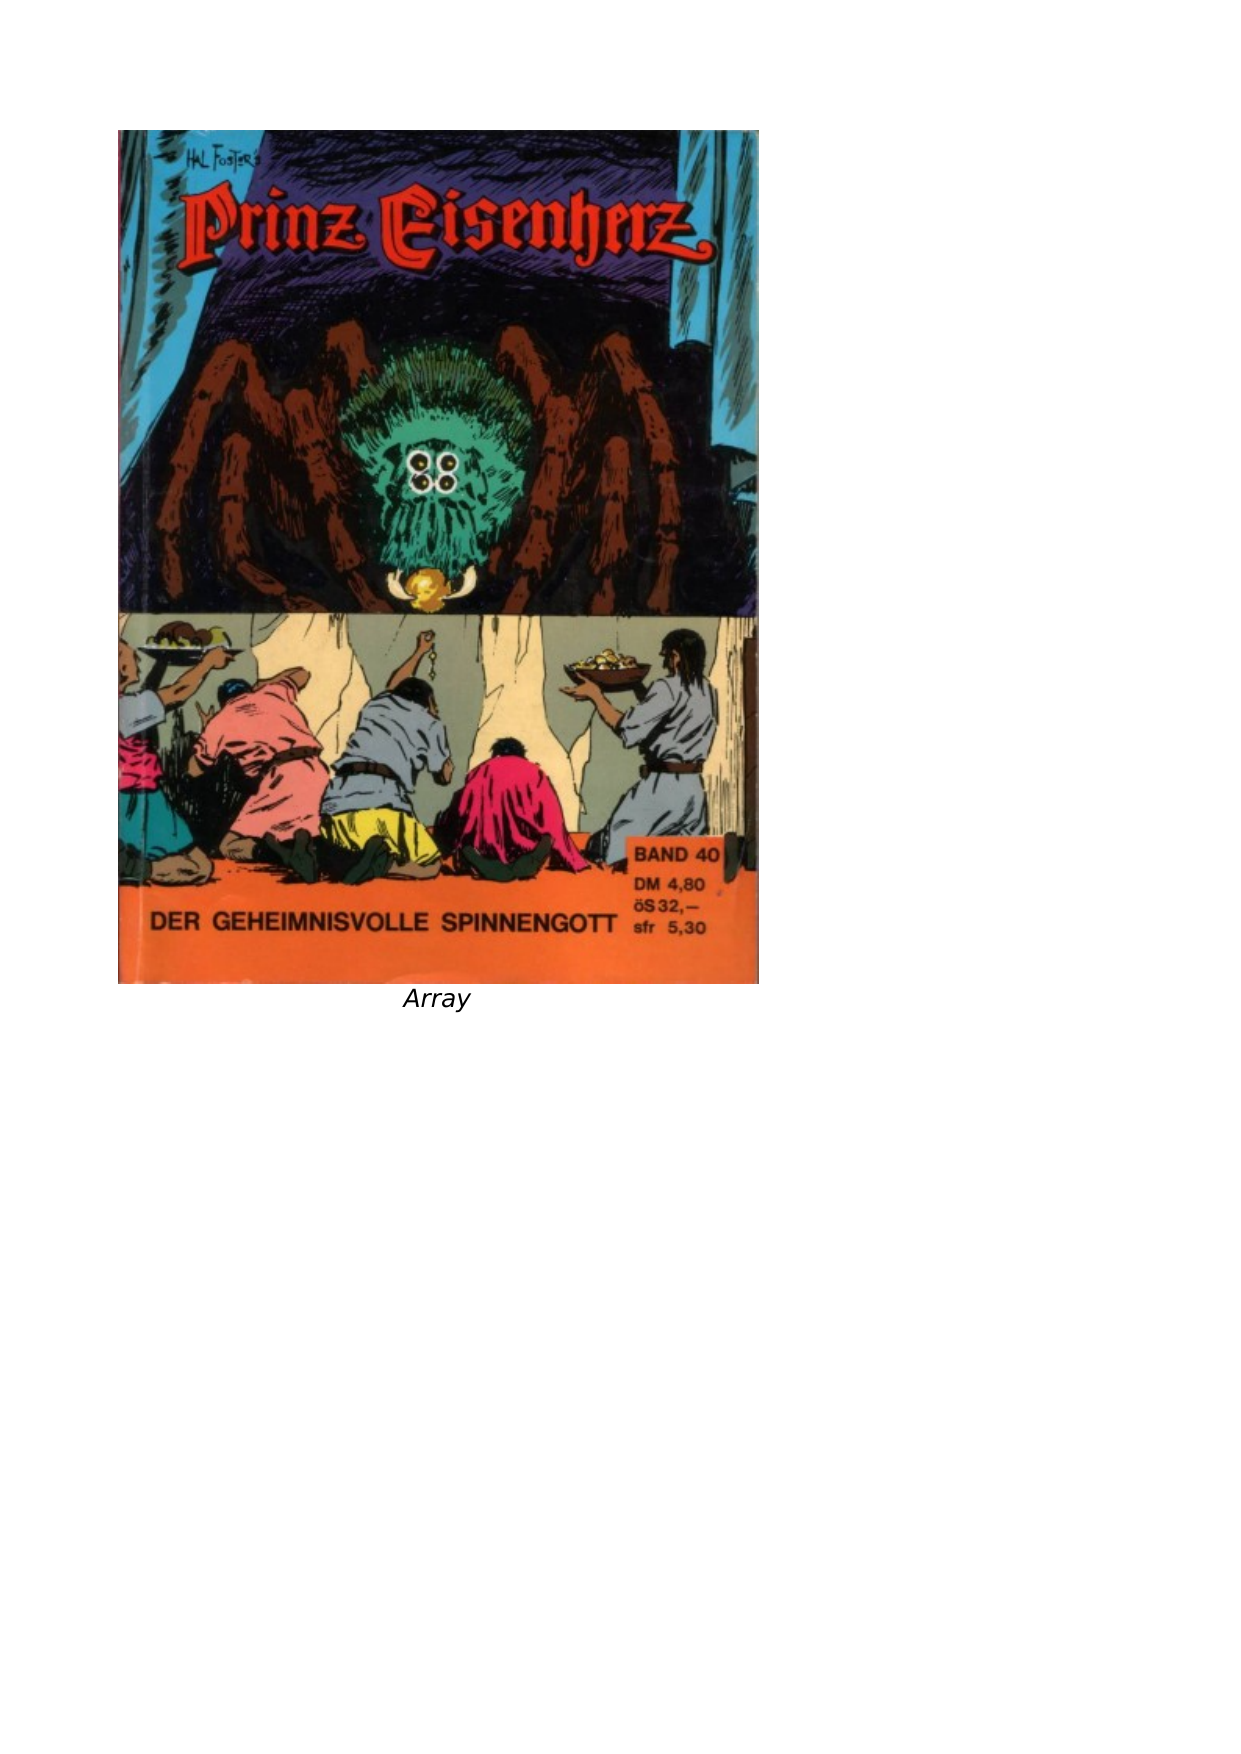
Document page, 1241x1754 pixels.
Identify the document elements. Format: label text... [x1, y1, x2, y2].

text Array [118, 984, 759, 1013]
picture [118, 130, 759, 984]
text [118, 118, 1122, 1013]
